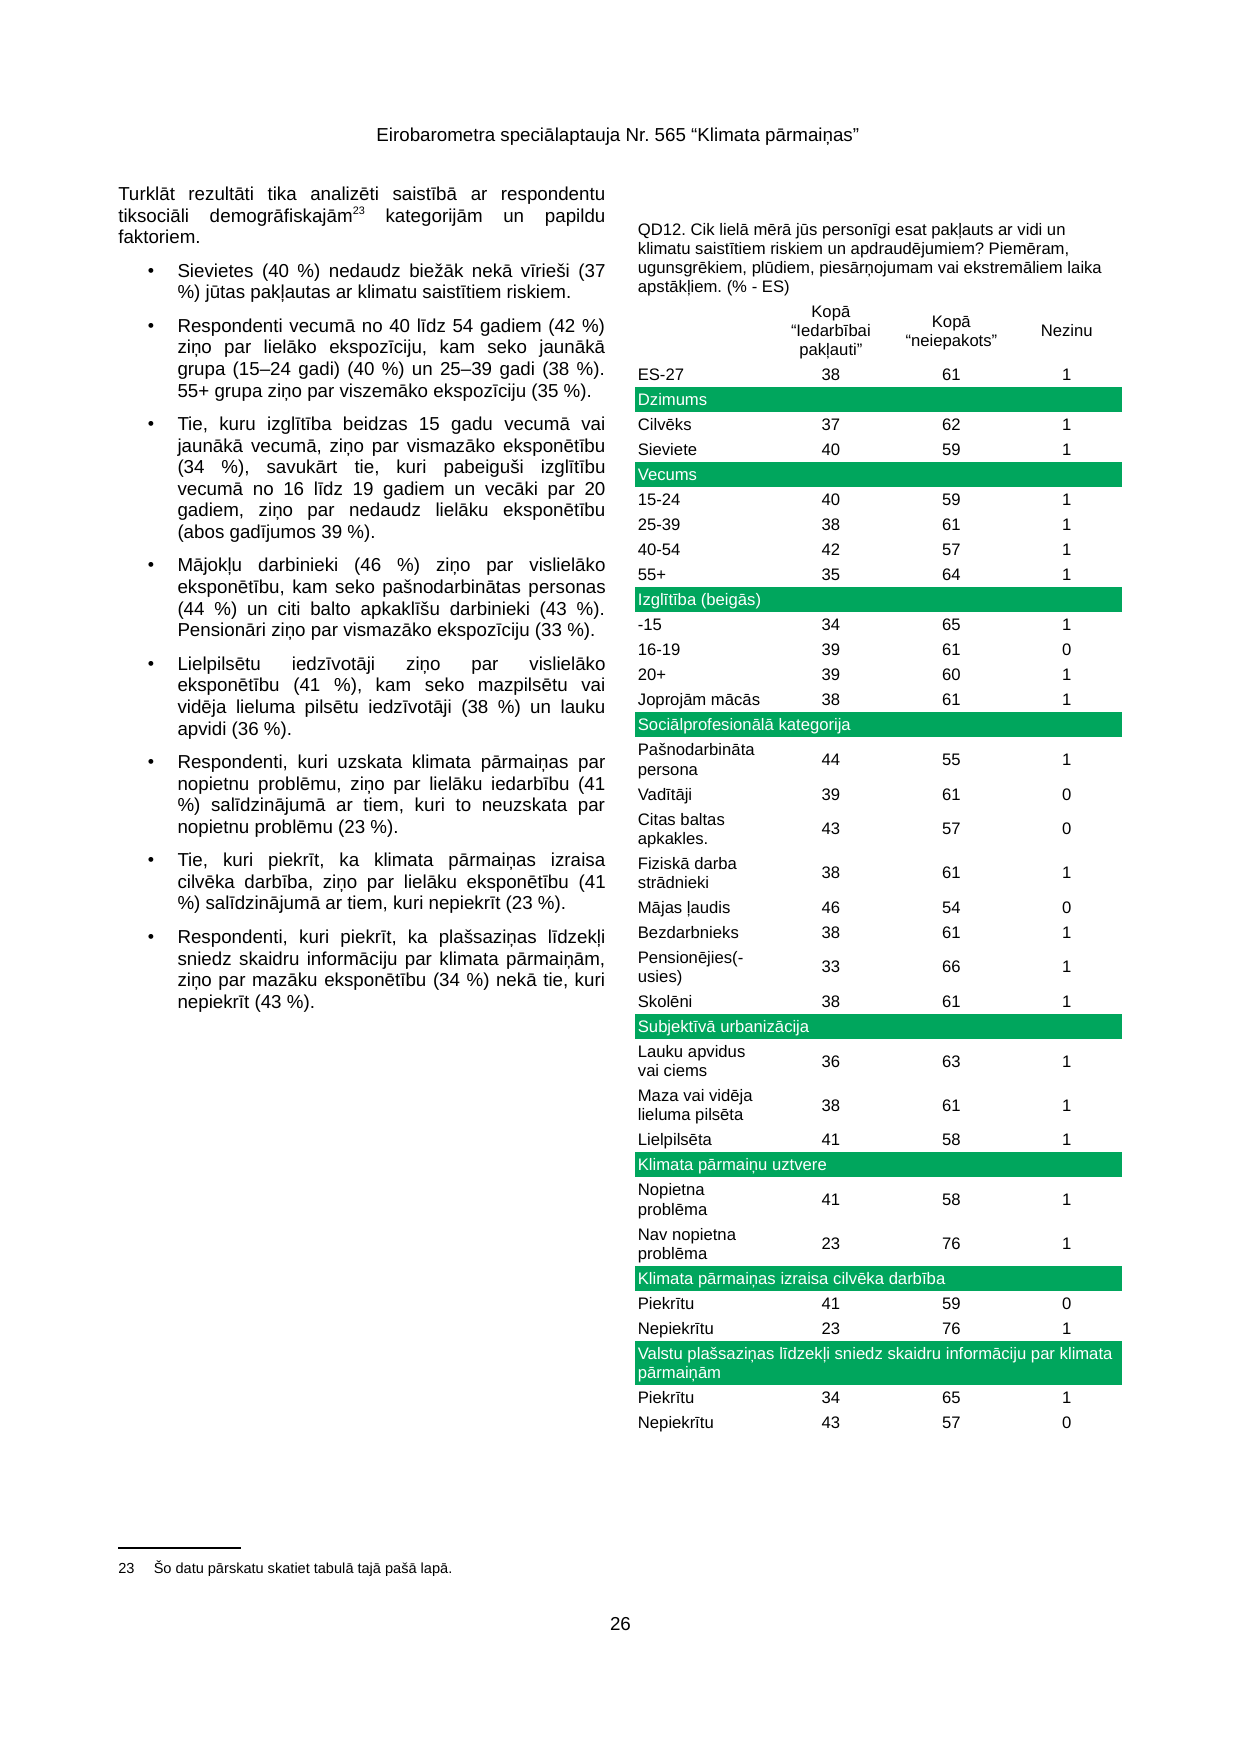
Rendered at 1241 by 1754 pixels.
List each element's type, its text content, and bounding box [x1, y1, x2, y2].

table_cell 0 [1011, 1291, 1122, 1316]
table_cell 20+ [635, 662, 770, 687]
table_cell 39 [770, 637, 891, 662]
text Šo datu pārskatu skatiet tabulā tajā pašā lapā. [118, 1560, 605, 1577]
table_cell 1 [1011, 512, 1122, 537]
table_cell 0 [1011, 781, 1122, 806]
table_cell 1 [1011, 612, 1122, 637]
table_cell 61 [891, 781, 1011, 806]
table_cell Sociālprofesionālā kategorija [635, 712, 1122, 737]
table_cell Izglītība (beigās) [635, 587, 1122, 612]
table_cell 1 [1011, 1385, 1122, 1410]
table_cell 1 [1011, 437, 1122, 462]
table_cell 23 [770, 1221, 891, 1266]
table_cell Nepiekrītu [635, 1410, 770, 1435]
table_cell Joprojām mācās [635, 687, 770, 712]
table_cell 1 [1011, 1083, 1122, 1127]
table_cell Lauku apvidus vai ciems [635, 1039, 770, 1083]
table_cell Lielpilsēta [635, 1127, 770, 1152]
table_cell 66 [891, 945, 1011, 989]
table_cell Piekrītu [635, 1291, 770, 1316]
table_cell Kopā “neiepakots” [891, 299, 1011, 362]
table_cell 59 [891, 437, 1011, 462]
table_cell 61 [891, 851, 1011, 895]
table_cell 1 [1011, 920, 1122, 945]
table_cell Fiziskā darba strādnieki [635, 851, 770, 895]
table_cell 62 [891, 412, 1011, 437]
table_cell 1 [1011, 1221, 1122, 1266]
table_cell 76 [891, 1221, 1011, 1266]
table_cell [635, 299, 770, 362]
table_cell Nav nopietna problēma [635, 1221, 770, 1266]
table_cell 61 [891, 637, 1011, 662]
table_cell 38 [770, 1083, 891, 1127]
table_cell -15 [635, 612, 770, 637]
table_cell Klimata pārmaiņas izraisa cilvēka darbība [635, 1266, 1122, 1291]
list Tie, kuri piekrīt, ka klimata pārmaiņas izraisa cilvēka darbība, ziņo par lielāku eksponētību (41 %) salīdzinājumā ar tiem, kuri nepiekrīt (23 %). [148, 849, 605, 914]
table_cell Piekrītu [635, 1385, 770, 1410]
table_cell 15-24 [635, 487, 770, 512]
table_cell Cilvēks [635, 412, 770, 437]
table_cell 0 [1011, 806, 1122, 851]
table_cell Klimata pārmaiņu uztvere [635, 1152, 1122, 1177]
table_cell 55+ [635, 562, 770, 587]
table_cell 61 [891, 512, 1011, 537]
table_cell 57 [891, 537, 1011, 562]
list Respondenti vecumā no 40 līdz 54 gadiem (42 %) ziņo par lielāko ekspozīciju, kam seko jaunākā grupa (15–24 gadi) (40 %) un 25–39 gadi (38 %). 55+ grupa ziņo par viszemāko ekspozīciju (35 %). [148, 315, 605, 401]
table_cell 0 [1011, 895, 1122, 920]
table_cell 59 [891, 487, 1011, 512]
table_header QD12. Cik lielā mērā jūs personīgi esat pakļauts ar vidi un klimatu saistītiem riskiem un apdraudējumiem? Piemēram, ugunsgrēkiem, plūdiem, piesārņojumam vai ekstremāliem laika apstākļiem. (% - ES) [635, 216, 1122, 299]
table_cell 1 [1011, 737, 1122, 781]
table_cell 65 [891, 612, 1011, 637]
table_cell Nepiekrītu [635, 1316, 770, 1341]
table_cell Nezinu [1011, 299, 1122, 362]
list Respondenti, kuri piekrīt, ka plašsaziņas līdzekļi sniedz skaidru informāciju par klimata pārmaiņām, ziņo par mazāku eksponētību (34 %) nekā tie, kuri nepiekrīt (43 %). [148, 926, 605, 1012]
table_cell Subjektīvā urbanizācija [635, 1014, 1122, 1039]
table_cell 55 [891, 737, 1011, 781]
table_cell 63 [891, 1039, 1011, 1083]
table_cell 1 [1011, 537, 1122, 562]
table_cell 41 [770, 1177, 891, 1221]
table_cell 1 [1011, 945, 1122, 989]
table_cell 36 [770, 1039, 891, 1083]
table_cell 1 [1011, 662, 1122, 687]
table_cell Maza vai vidēja lieluma pilsēta [635, 1083, 770, 1127]
table_cell Vadītāji [635, 781, 770, 806]
table_cell 39 [770, 781, 891, 806]
table_cell Mājas ļaudis [635, 895, 770, 920]
table_cell 46 [770, 895, 891, 920]
table_cell 40 [770, 487, 891, 512]
table_cell 65 [891, 1385, 1011, 1410]
table_cell 1 [1011, 989, 1122, 1014]
table_cell Valstu plašsaziņas līdzekļi sniedz skaidru informāciju par klimata pārmaiņām [635, 1341, 1122, 1385]
table_cell 64 [891, 562, 1011, 587]
table_cell Citas baltas apkakles. [635, 806, 770, 851]
table_cell 38 [770, 687, 891, 712]
table_cell 76 [891, 1316, 1011, 1341]
table_cell 34 [770, 1385, 891, 1410]
table_cell 60 [891, 662, 1011, 687]
table_cell 1 [1011, 1177, 1122, 1221]
table_cell 33 [770, 945, 891, 989]
table_cell 1 [1011, 562, 1122, 587]
table_cell ES-27 [635, 362, 770, 387]
table_cell 43 [770, 1410, 891, 1435]
table_cell Pašnodarbināta persona [635, 737, 770, 781]
table_cell 16-19 [635, 637, 770, 662]
table_cell 40-54 [635, 537, 770, 562]
list Lielpilsētu iedzīvotāji ziņo par vislielāko eksponētību (41 %), kam seko mazpilsētu vai vidēja lieluma pilsētu iedzīvotāji (38 %) un lauku apvidi (36 %). [148, 652, 605, 739]
table_cell 35 [770, 562, 891, 587]
table_cell 41 [770, 1127, 891, 1152]
table_cell Dzimums [635, 387, 1122, 412]
table_cell 38 [770, 920, 891, 945]
list Mājokļu darbinieki (46 %) ziņo par vislielāko eksponētību, kam seko pašnodarbinātas personas (44 %) un citi balto apkaklīšu darbinieki (43 %). Pensionāri ziņo par vismazāko ekspozīciju (33 %). [148, 554, 605, 641]
table_cell 61 [891, 989, 1011, 1014]
table_cell Nopietna problēma [635, 1177, 770, 1221]
table_cell 43 [770, 806, 891, 851]
table_cell Bezdarbnieks [635, 920, 770, 945]
table_cell 57 [891, 806, 1011, 851]
table_cell 1 [1011, 1039, 1122, 1083]
table_cell 37 [770, 412, 891, 437]
table_cell 61 [891, 362, 1011, 387]
table_cell 41 [770, 1291, 891, 1316]
table_cell 1 [1011, 362, 1122, 387]
table_cell 1 [1011, 412, 1122, 437]
list Tie, kuru izglītība beidzas 15 gadu vecumā vai jaunākā vecumā, ziņo par vismazāko eksponētību (34 %), savukārt tie, kuri pabeiguši izglītību vecumā no 16 līdz 19 gadiem un vecāki par 20 gadiem, ziņo par nedaudz lielāku eksponētību (abos gadījumos 39 %). [148, 413, 605, 542]
table_cell 23 [770, 1316, 891, 1341]
table_cell 1 [1011, 851, 1122, 895]
table_cell 25-39 [635, 512, 770, 537]
table_cell Vecums [635, 462, 1122, 487]
table_cell 0 [1011, 637, 1122, 662]
table_cell 57 [891, 1410, 1011, 1435]
table_cell Sieviete [635, 437, 770, 462]
table_cell 1 [1011, 687, 1122, 712]
table_cell 0 [1011, 1410, 1122, 1435]
table_cell Pensionējies(-usies) [635, 945, 770, 989]
table_cell 39 [770, 662, 891, 687]
table_cell 38 [770, 851, 891, 895]
table_cell 1 [1011, 1127, 1122, 1152]
list Sievietes (40 %) nedaudz biežāk nekā vīrieši (37 %) jūtas pakļautas ar klimatu saistītiem riskiem. [148, 259, 605, 303]
table_cell 40 [770, 437, 891, 462]
table_cell 38 [770, 512, 891, 537]
table_cell 1 [1011, 487, 1122, 512]
table_cell 44 [770, 737, 891, 781]
table_cell 42 [770, 537, 891, 562]
text Turklāt rezultāti tika analizēti saistībā ar respondentu tiksociāli demogrāfiskajām kategorijām un papildu faktoriem. [118, 183, 605, 248]
table_cell 38 [770, 989, 891, 1014]
table_cell 58 [891, 1127, 1011, 1152]
table_cell Kopā “Iedarbībai pakļauti” [770, 299, 891, 362]
table_cell 59 [891, 1291, 1011, 1316]
table_cell 1 [1011, 1316, 1122, 1341]
table_cell 58 [891, 1177, 1011, 1221]
table_cell 38 [770, 362, 891, 387]
table_cell Skolēni [635, 989, 770, 1014]
list Respondenti, kuri uzskata klimata pārmaiņas par nopietnu problēmu, ziņo par lielāku iedarbību (41 %) salīdzinājumā ar tiem, kuri to neuzskata par nopietnu problēmu (23 %). [148, 751, 605, 837]
table_cell 54 [891, 895, 1011, 920]
table_cell 61 [891, 1083, 1011, 1127]
table_cell 34 [770, 612, 891, 637]
table_cell 61 [891, 920, 1011, 945]
table_cell 61 [891, 687, 1011, 712]
